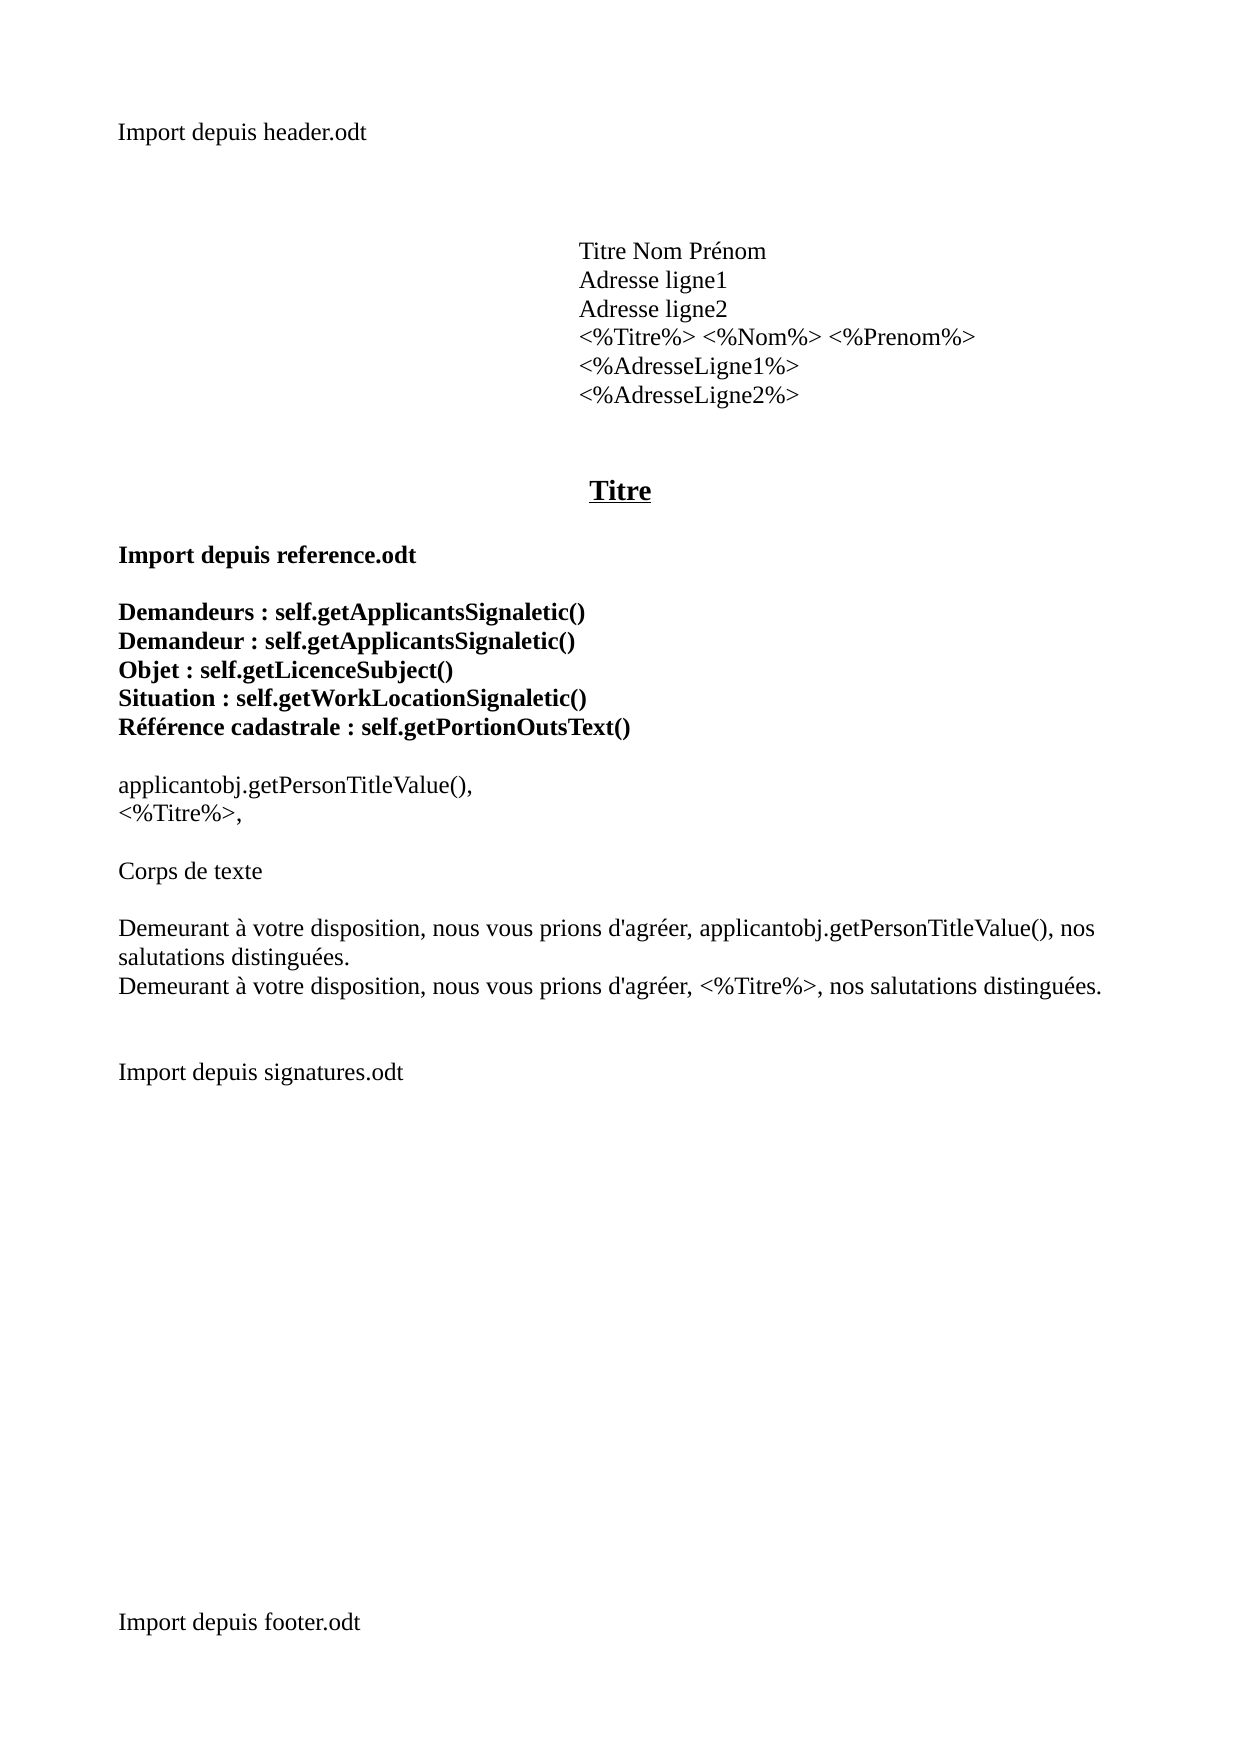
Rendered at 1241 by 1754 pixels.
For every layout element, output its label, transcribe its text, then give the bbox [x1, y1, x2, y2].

text applicantobj.getPersonTitleValue(), [118, 770, 1122, 798]
title Import depuis reference.odt [118, 540, 1122, 568]
title Objet : self.getLicenceSubject() [118, 655, 1122, 683]
title Demandeurs : self.getApplicantsSignaletic() [118, 597, 1122, 626]
text Import depuis header.odt [117, 117, 538, 146]
text Corps de texte [118, 856, 1122, 885]
title Situation : self.getWorkLocationSignaletic() [118, 683, 1122, 712]
text Titre Nom Prénom Adresse ligne1 Adresse ligne2 [578, 236, 1112, 322]
text Import depuis signatures.odt [118, 1057, 1122, 1086]
title Référence cadastrale : self.getPortionOutsText() [118, 712, 1122, 741]
text <%Titre%>, [118, 798, 1122, 827]
title Demandeur : self.getApplicantsSignaletic() [118, 626, 1122, 655]
text <%Titre%> <%Nom%> <%Prenom%> <%AdresseLigne1%> <%AdresseLigne2%> [578, 322, 1112, 409]
text Demeurant à votre disposition, nous vous prions d'agréer, <%Titre%>, nos salutations distinguées. [118, 971, 1122, 1000]
title Titre [118, 473, 1122, 506]
text Demeurant à votre disposition, nous vous prions d'agréer, applicantobj.getPersonTitleValue(), nos salutations distinguées. [118, 913, 1122, 971]
